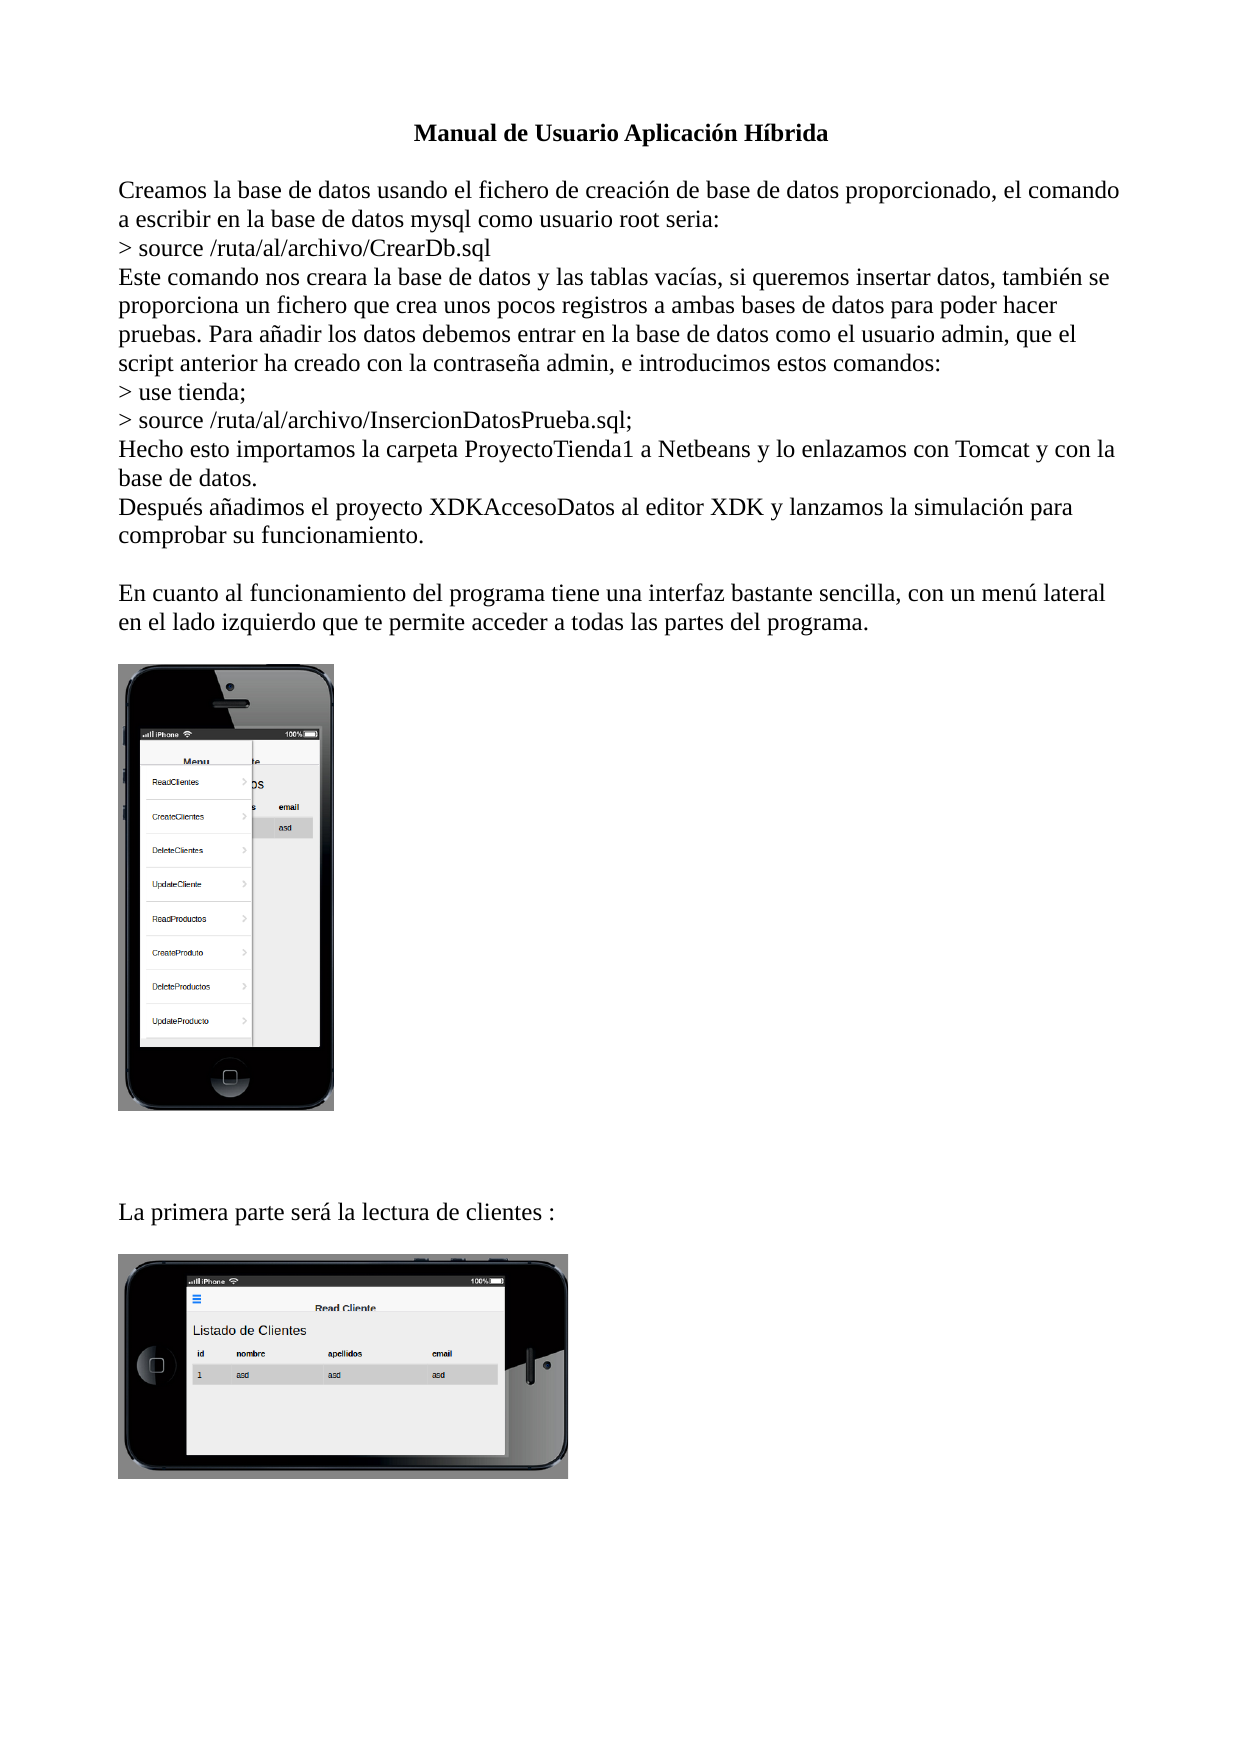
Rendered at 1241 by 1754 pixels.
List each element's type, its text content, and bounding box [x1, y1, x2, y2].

text Este comando nos creara la base de datos y las tablas vacías, si queremos insertar datos, también se proporciona un fichero que crea unos pocos registros a ambas bases de datos para poder hacer pruebas. Para añadir los datos debemos entrar en la base de datos como el usuario admin, que el script anterior ha creado con la contraseña admin, e introducimos estos comandos: [118, 262, 1122, 377]
text Manual de Usuario Aplicación Híbrida [118, 118, 1122, 147]
text > source /ruta/al/archivo/CrearDb.sql [118, 233, 1122, 262]
text Después añadimos el proyecto XDKAccesoDatos al editor XDK y lanzamos la simulación para comprobar su funcionamiento. [118, 492, 1122, 549]
text > use tienda; [118, 377, 1122, 406]
text La primera parte será la lectura de clientes : [118, 1197, 1122, 1226]
text Creamos la base de datos usando el fichero de creación de base de datos proporcionado, el comando a escribir en la base de datos mysql como usuario root seria: [118, 176, 1122, 233]
text Hecho esto importamos la carpeta ProyectoTienda1 a Netbeans y lo enlazamos con Tomcat y con la base de datos. [118, 434, 1122, 492]
picture [118, 1254, 569, 1479]
text En cuanto al funcionamiento del programa tiene una interfaz bastante sencilla, con un menú lateral en el lado izquierdo que te permite acceder a todas las partes del programa. [118, 578, 1122, 636]
text > source /ruta/al/archivo/InsercionDatosPrueba.sql; [118, 406, 1122, 434]
picture [135, 664, 333, 1111]
